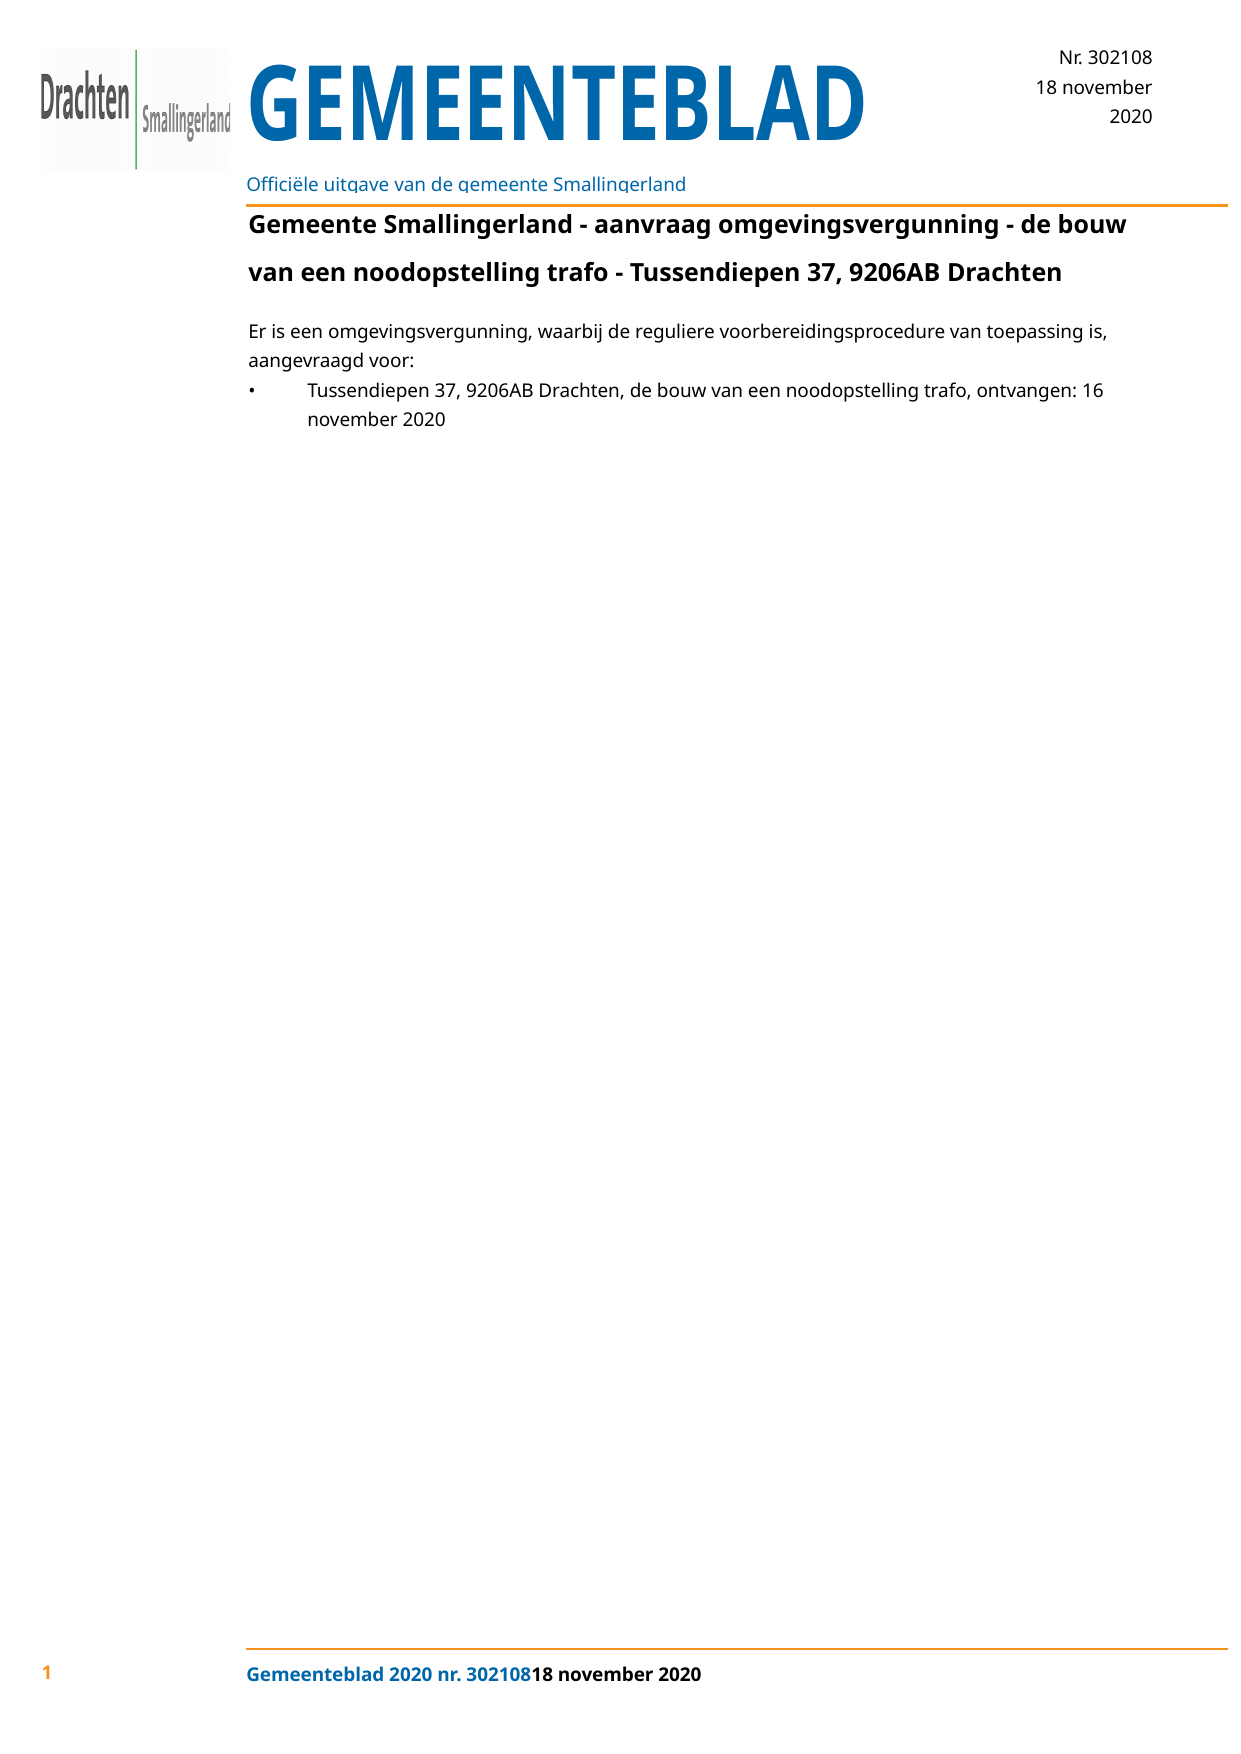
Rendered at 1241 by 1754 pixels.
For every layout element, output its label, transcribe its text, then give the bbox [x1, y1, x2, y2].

text Er is een omgevingsvergunning, waarbij de reguliere voorbereidingsprocedure van toepassing is, aangevraagd voor: [248, 318, 1152, 373]
text Gemeente Smallingerland - aanvraag omgevingsvergunning - de bouw van een noodopstelling trafo - Tussendiepen 37, 9206AB Drachten [248, 207, 1152, 288]
picture [41, 47, 231, 172]
list Tussendiepen 37, 9206AB Drachten, de bouw van een noodopstelling trafo, ontvangen: 16 november 2020 [248, 377, 1152, 432]
